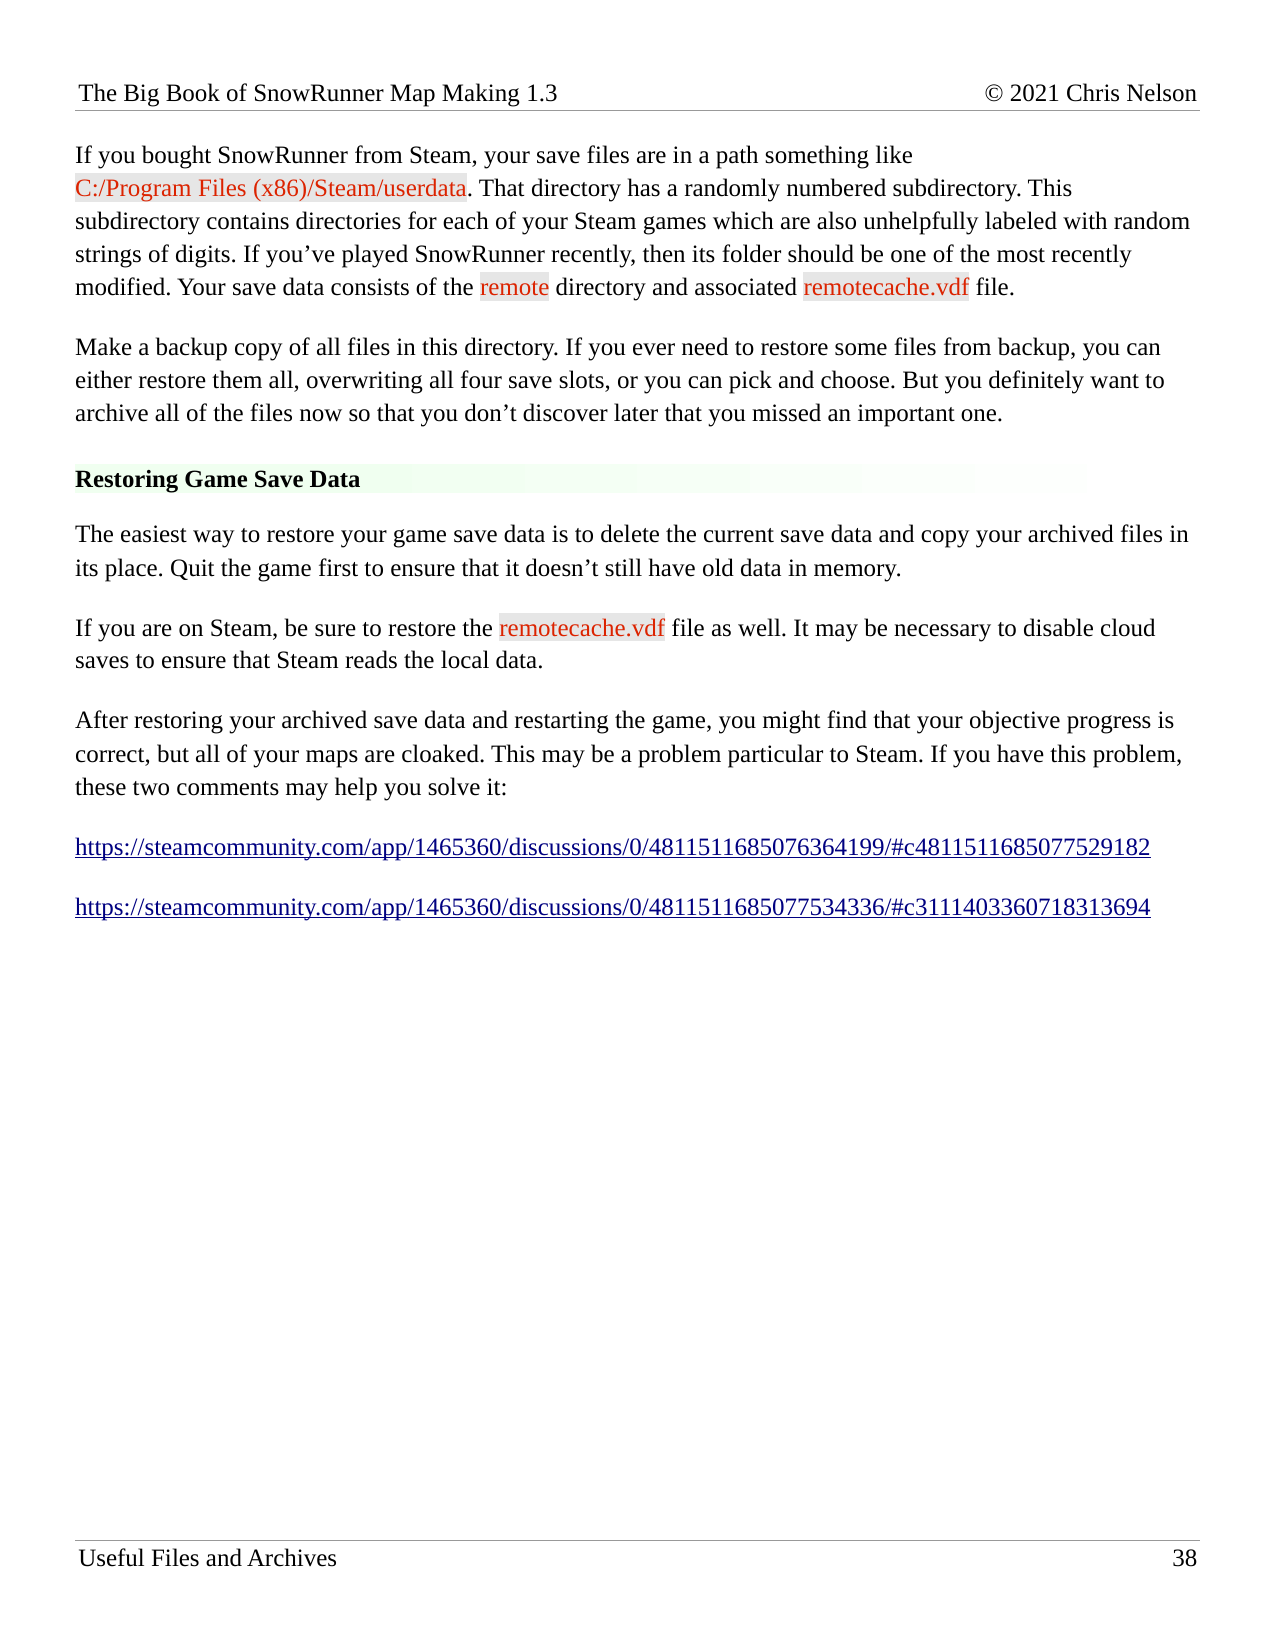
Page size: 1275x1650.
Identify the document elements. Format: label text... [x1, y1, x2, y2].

subtitle Restoring Game Save Data [75, 464, 1200, 493]
text The easiest way to restore your game save data is to delete the current save data and copy your archived files in its place. Quit the game first to ensure that it doesn’t still have old data in memory. [75, 519, 1200, 581]
text If you are on Steam, be sure to restore the remotecache.vdf file as well. It may be necessary to disable cloud saves to ensure that Steam reads the local data. [75, 613, 1200, 674]
text https://steamcommunity.com/app/1465360/discussions/0/4811511685076364199/#c4811511685077529182 [75, 832, 1200, 860]
text https://steamcommunity.com/app/1465360/discussions/0/4811511685077534336/#c3111403360718313694 [75, 892, 1200, 920]
text After restoring your archived save data and restarting the game, you might find that your objective progress is correct, but all of your maps are cloaked. This may be a problem particular to Steam. If you have this problem, these two comments may help you solve it: [75, 706, 1200, 800]
text If you bought SnowRunner from Steam, your save files are in a path something like C:/Program Files (x86)/Steam/userdata. That directory has a randomly numbered subdirectory. This subdirectory contains directories for each of your Steam games which are also unhelpfully labeled with random strings of digits. If you’ve played SnowRunner recently, then its folder should be one of the most recently modified. Your save data consists of the remote directory and associated remotecache.vdf file. [75, 140, 1200, 301]
text Make a backup copy of all files in this directory. If you ever need to restore some files from backup, you can either restore them all, overwriting all four save slots, or you can pick and choose. But you definitely want to archive all of the files now so that you don’t discover later that you missed an important one. [75, 332, 1200, 427]
